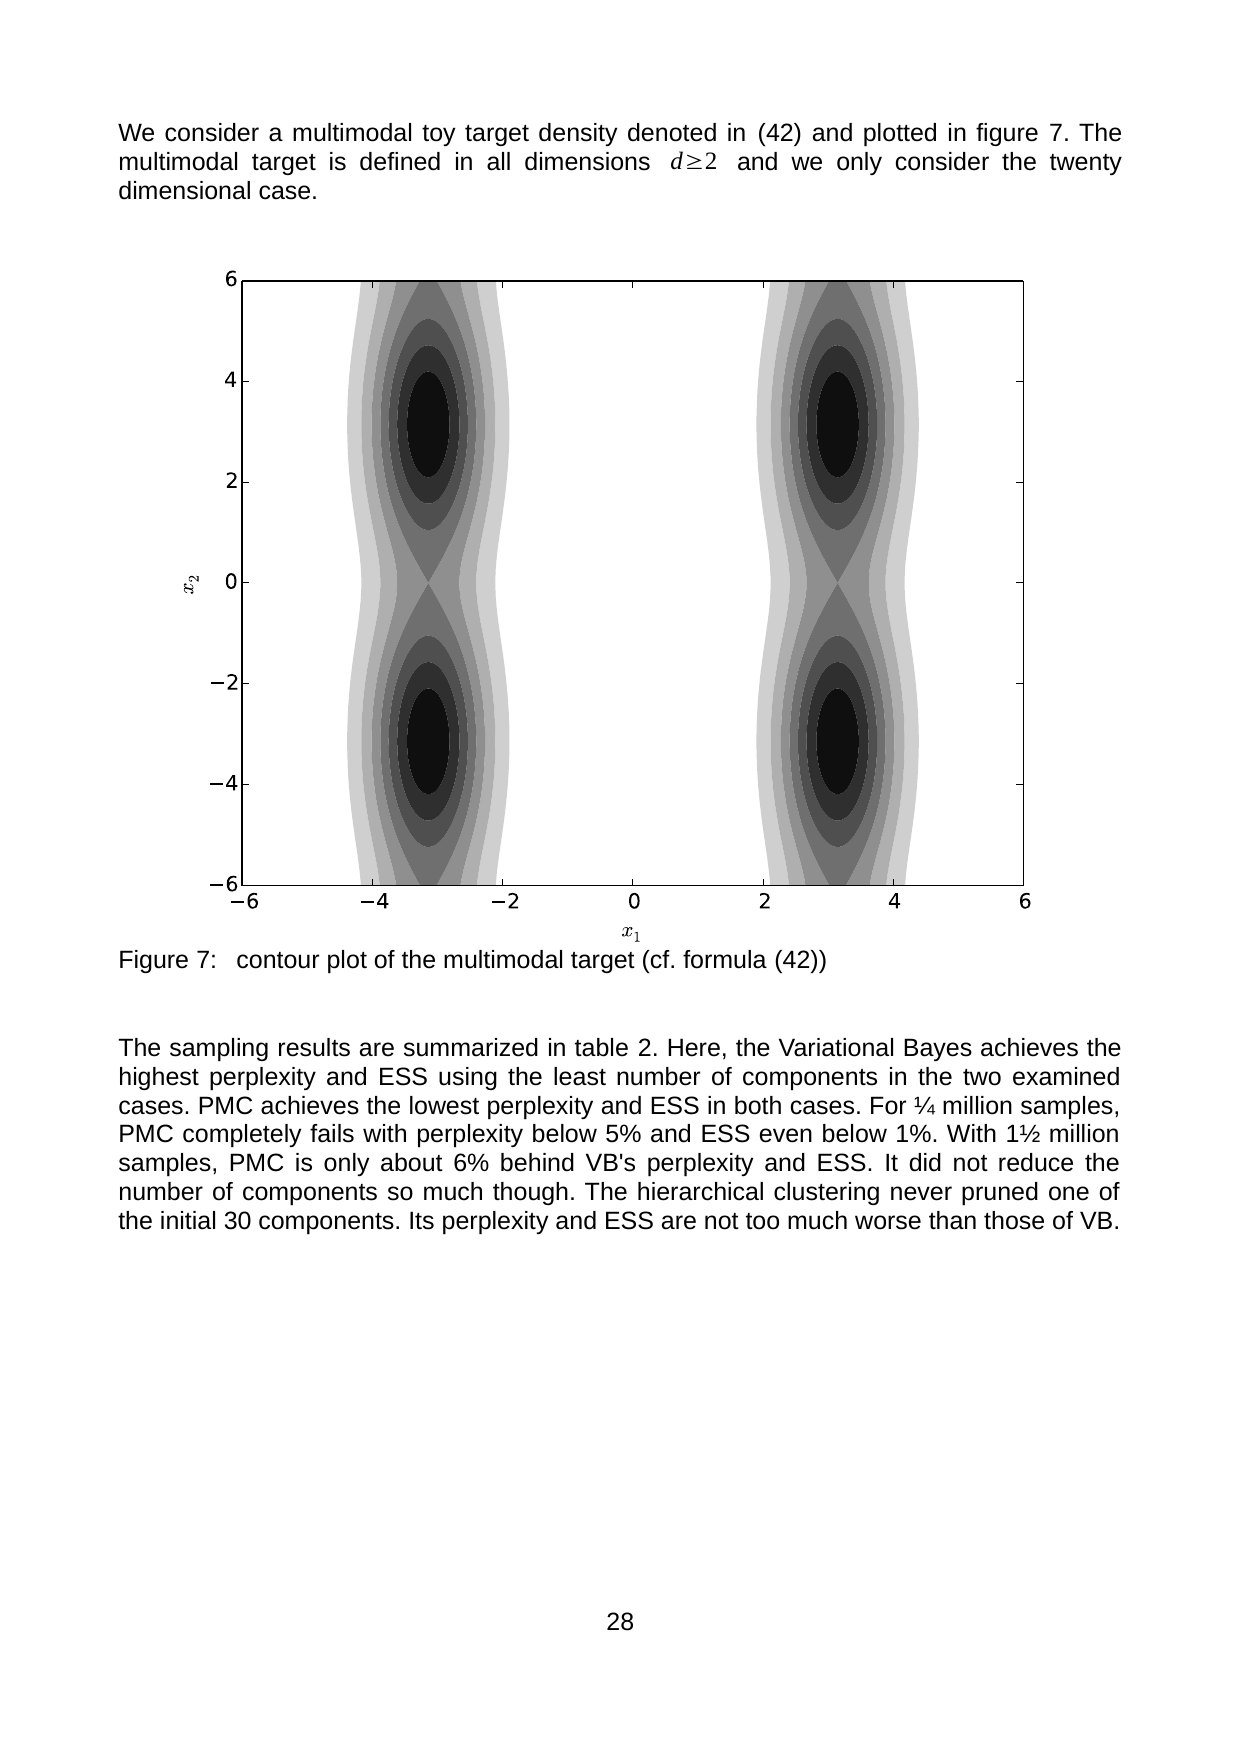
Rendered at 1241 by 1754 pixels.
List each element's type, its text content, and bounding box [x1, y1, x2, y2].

text The sampling results are summarized in table 2. Here, the Variational Bayes achieves the highest perplexity and ESS using the least number of components in the two examined cases. PMC achieves the lowest perplexity and ESS in both cases. For ¼ million samples, PMC completely fails with perplexity below 5% and ESS even below 1%. With 1½ million samples, PMC is only about 6% behind VB's perplexity and ESS. It did not reduce the number of components so much though. The hierarchical clustering never pruned one of the initial 30 components. Its perplexity and ESS are not too much worse than those of VB. [118, 1033, 1122, 1234]
text Figure 7: contour plot of the multimodal target (cf. formula (42)) [118, 233, 1122, 974]
text We consider a multimodal toy target density denoted in (42) and plotted in figure 7. The multimodal target is defined in all dimensions and we only consider the twenty dimensional case. [118, 118, 1122, 204]
